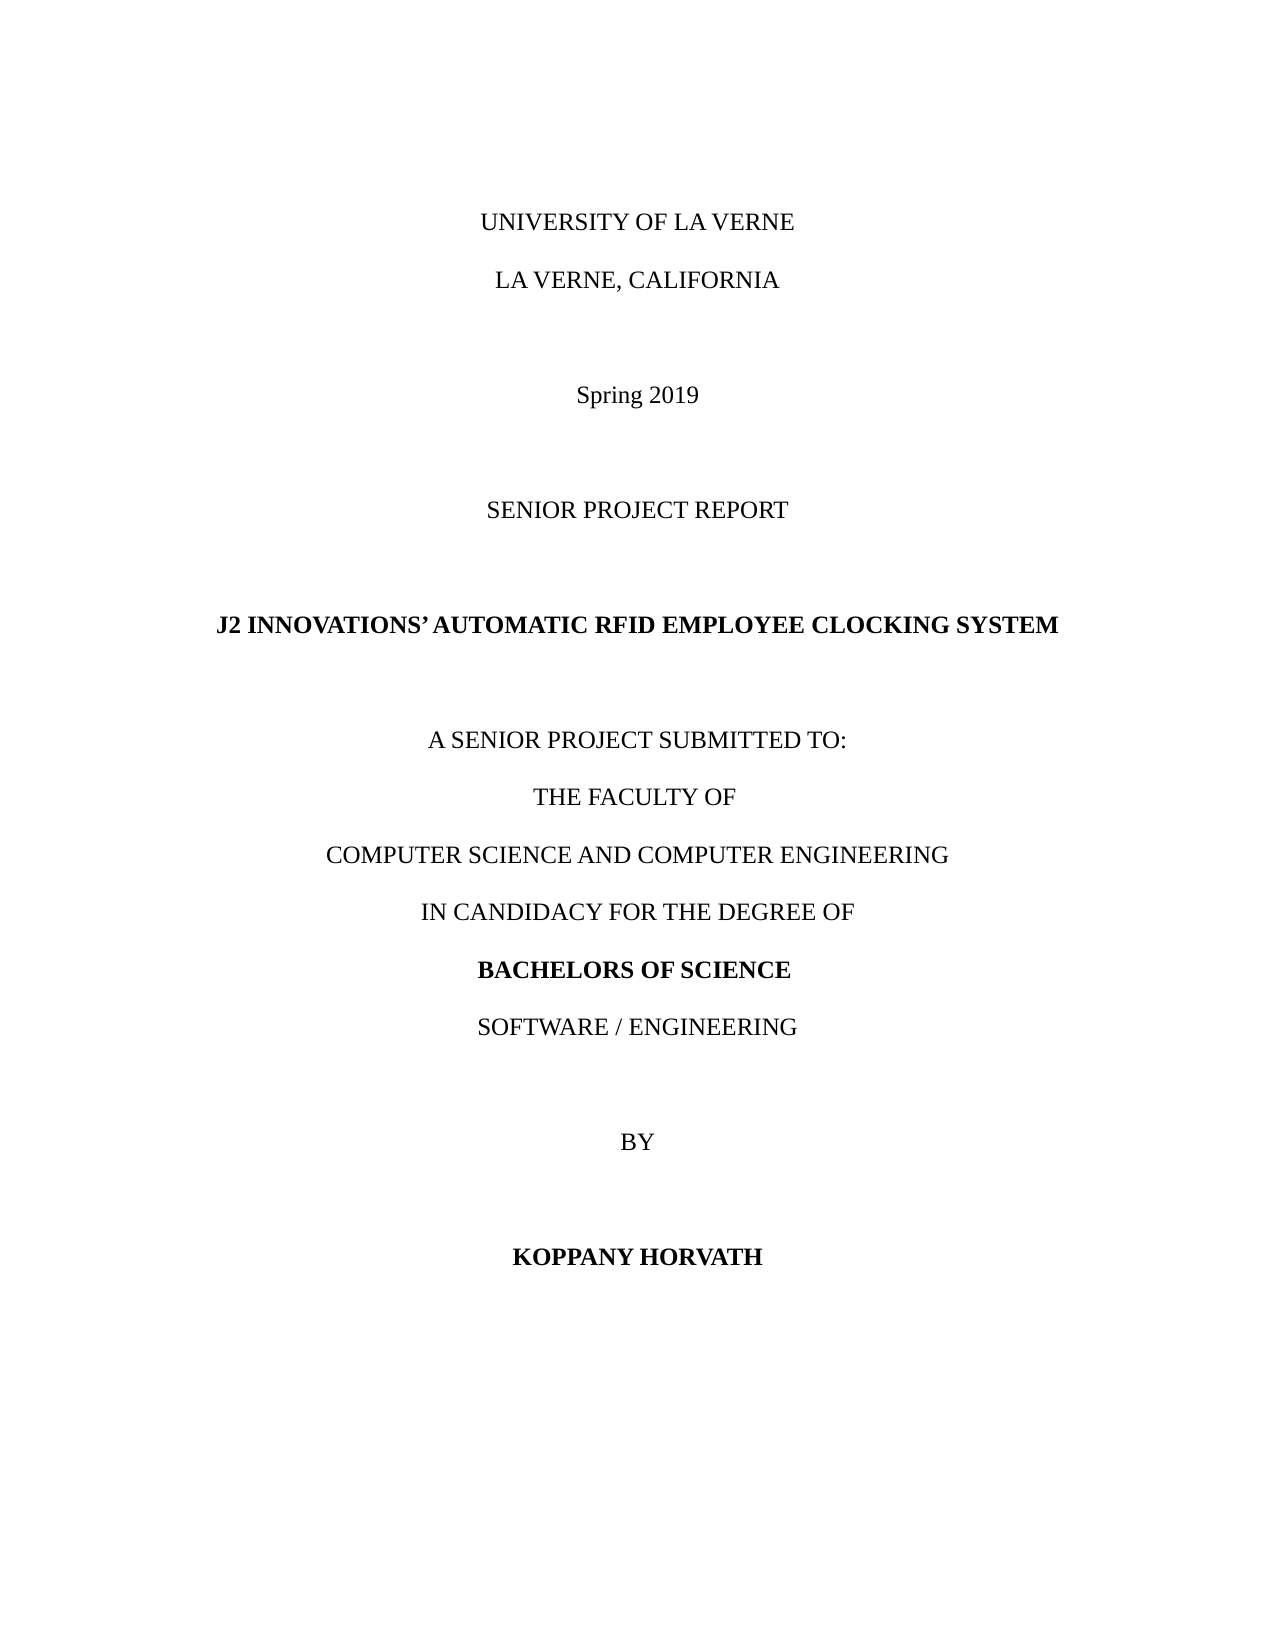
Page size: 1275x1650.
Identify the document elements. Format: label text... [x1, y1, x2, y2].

text THE FACULTY OF [150, 782, 1125, 811]
text BY [150, 1127, 1125, 1156]
text SENIOR PROJECT REPORT [150, 495, 1125, 524]
text Spring 2019 [150, 380, 1125, 409]
text KOPPANY HORVATH [150, 1242, 1125, 1271]
text COMPUTER SCIENCE AND COMPUTER ENGINEERING [150, 840, 1125, 869]
text LA VERNE, CALIFORNIA [150, 265, 1125, 294]
text UNIVERSITY OF LA VERNE [150, 207, 1125, 236]
text IN CANDIDACY FOR THE DEGREE OF [150, 897, 1125, 926]
text SOFTWARE / ENGINEERING [150, 1012, 1125, 1041]
text BACHELORS OF SCIENCE [150, 955, 1125, 984]
text A SENIOR PROJECT SUBMITTED TO: [150, 725, 1125, 754]
text J2 INNOVATIONS’ AUTOMATIC RFID EMPLOYEE CLOCKING SYSTEM [150, 610, 1125, 639]
